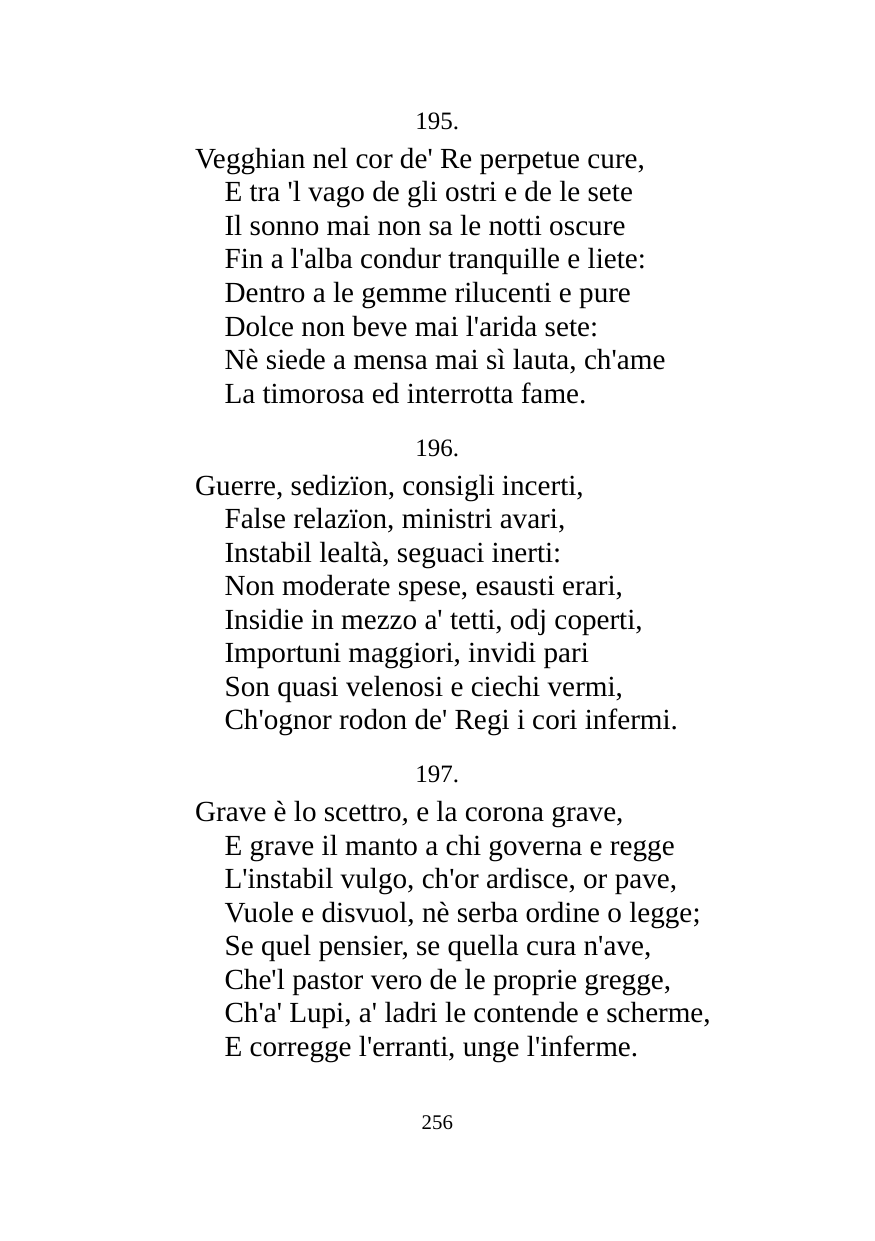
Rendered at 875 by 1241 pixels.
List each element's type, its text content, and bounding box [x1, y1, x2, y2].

text Il sonno mai non sa le notti oscure [224, 208, 768, 242]
text E grave il manto a chi governa e regge [224, 828, 768, 861]
text 197. [106, 759, 768, 788]
text Non moderate spese, esausti erari, [224, 568, 768, 602]
text Vegghian nel cor de' Re perpetue cure, [195, 141, 768, 174]
text Insidie in mezzo a' tetti, odj coperti, [224, 602, 768, 635]
text Importuni maggiori, invidi pari [224, 635, 768, 669]
text Ch'ognor rodon de' Regi i cori infermi. [224, 702, 768, 736]
text Fin a l'alba condur tranquille e liete: [224, 242, 768, 275]
text Vuole e disvuol, nè serba ordine o legge; [224, 895, 768, 928]
text Ch'a' Lupi, a' ladri le contende e scherme, [224, 996, 768, 1029]
text 196. [106, 433, 768, 462]
text Grave è lo scettro, e la corona grave, [195, 794, 768, 828]
text Son quasi velenosi e ciechi vermi, [224, 669, 768, 702]
text Che'l pastor vero de le proprie gregge, [224, 962, 768, 996]
text False relazïon, ministri avari, [224, 501, 768, 535]
text E tra 'l vago de gli ostri e de le sete [224, 174, 768, 208]
text 195. [106, 106, 768, 135]
text Se quel pensier, se quella cura n'ave, [224, 928, 768, 962]
text Nè siede a mensa mai sì lauta, ch'ame [224, 342, 768, 376]
text La timorosa ed interrotta fame. [224, 376, 768, 409]
text L'instabil vulgo, ch'or ardisce, or pave, [224, 861, 768, 895]
text Dolce non beve mai l'arida sete: [224, 309, 768, 342]
text Instabil lealtà, seguaci inerti: [224, 535, 768, 568]
text E corregge l'erranti, unge l'inferme. [224, 1029, 768, 1063]
text Guerre, sedizïon, consigli incerti, [195, 468, 768, 501]
text Dentro a le gemme rilucenti e pure [224, 275, 768, 309]
